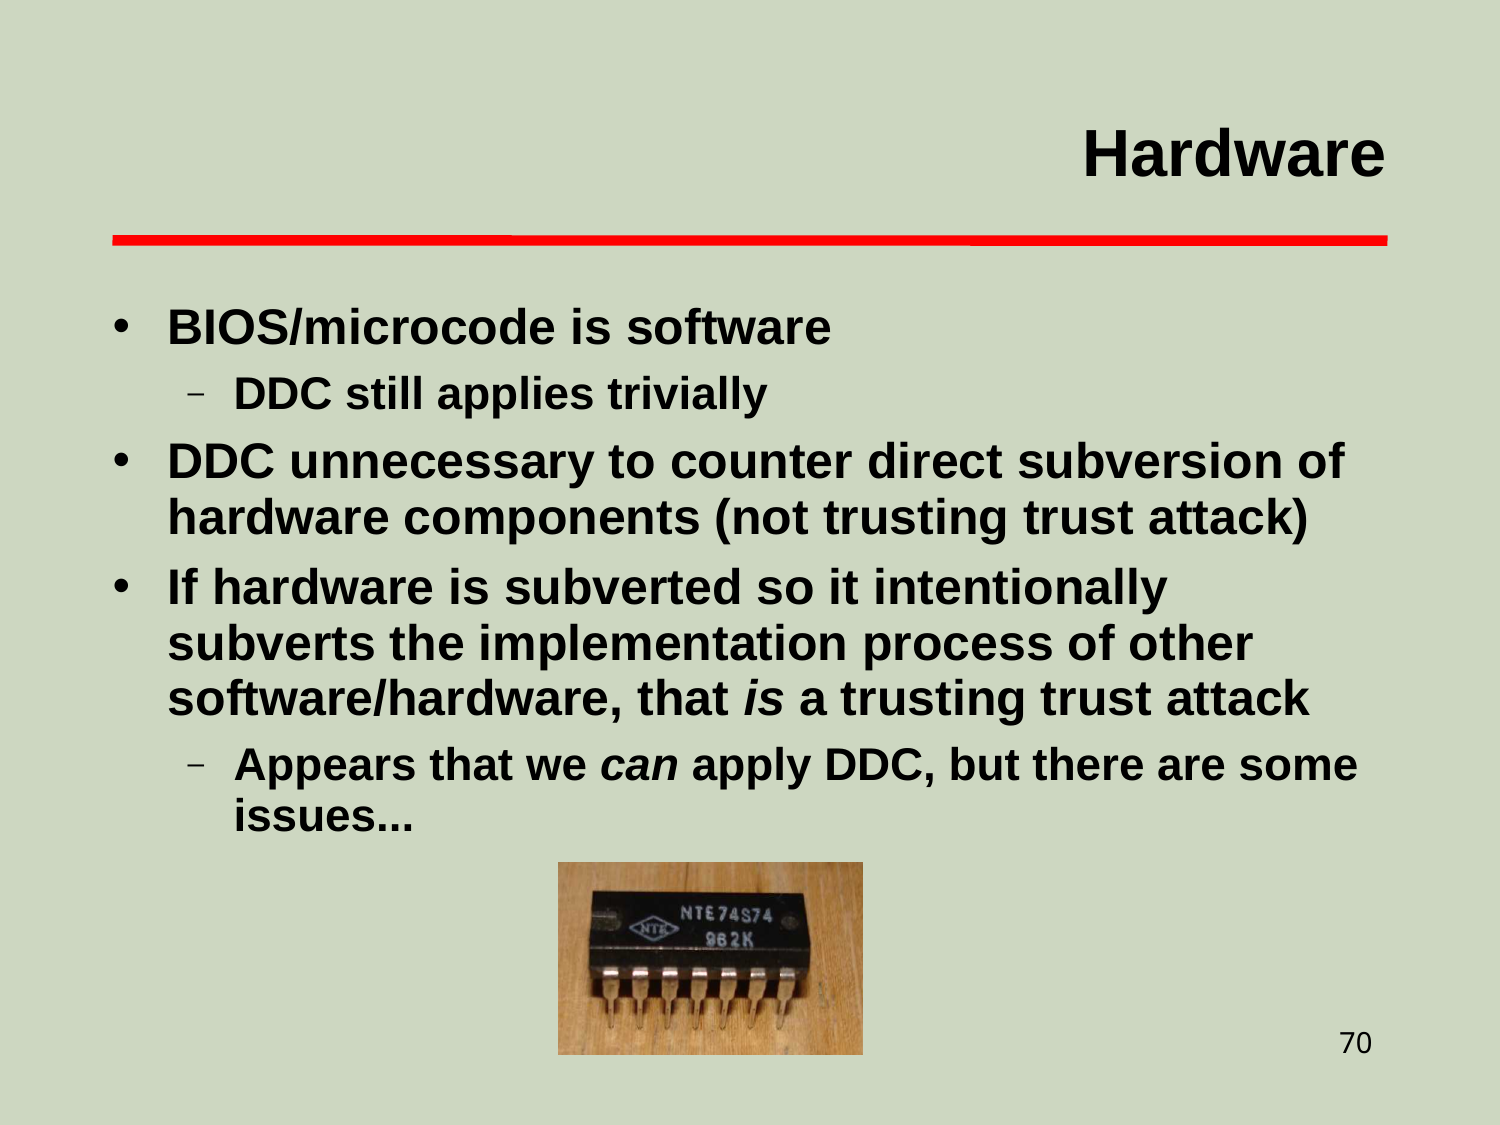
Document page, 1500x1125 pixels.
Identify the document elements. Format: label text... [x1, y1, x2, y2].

list BIOS/microcode is software DDC still applies trivially DDC unnecessary to counter direct subversion of hardware components (not trusting trust attack) If hardware is subverted so it intentionally subverts the implementation process of other software/hardware, that is a trusting trust attack Appears that we can apply DDC, but there are some issues... [112, 299, 1387, 1099]
picture [558, 862, 863, 1055]
title Hardware [124, 93, 1387, 216]
